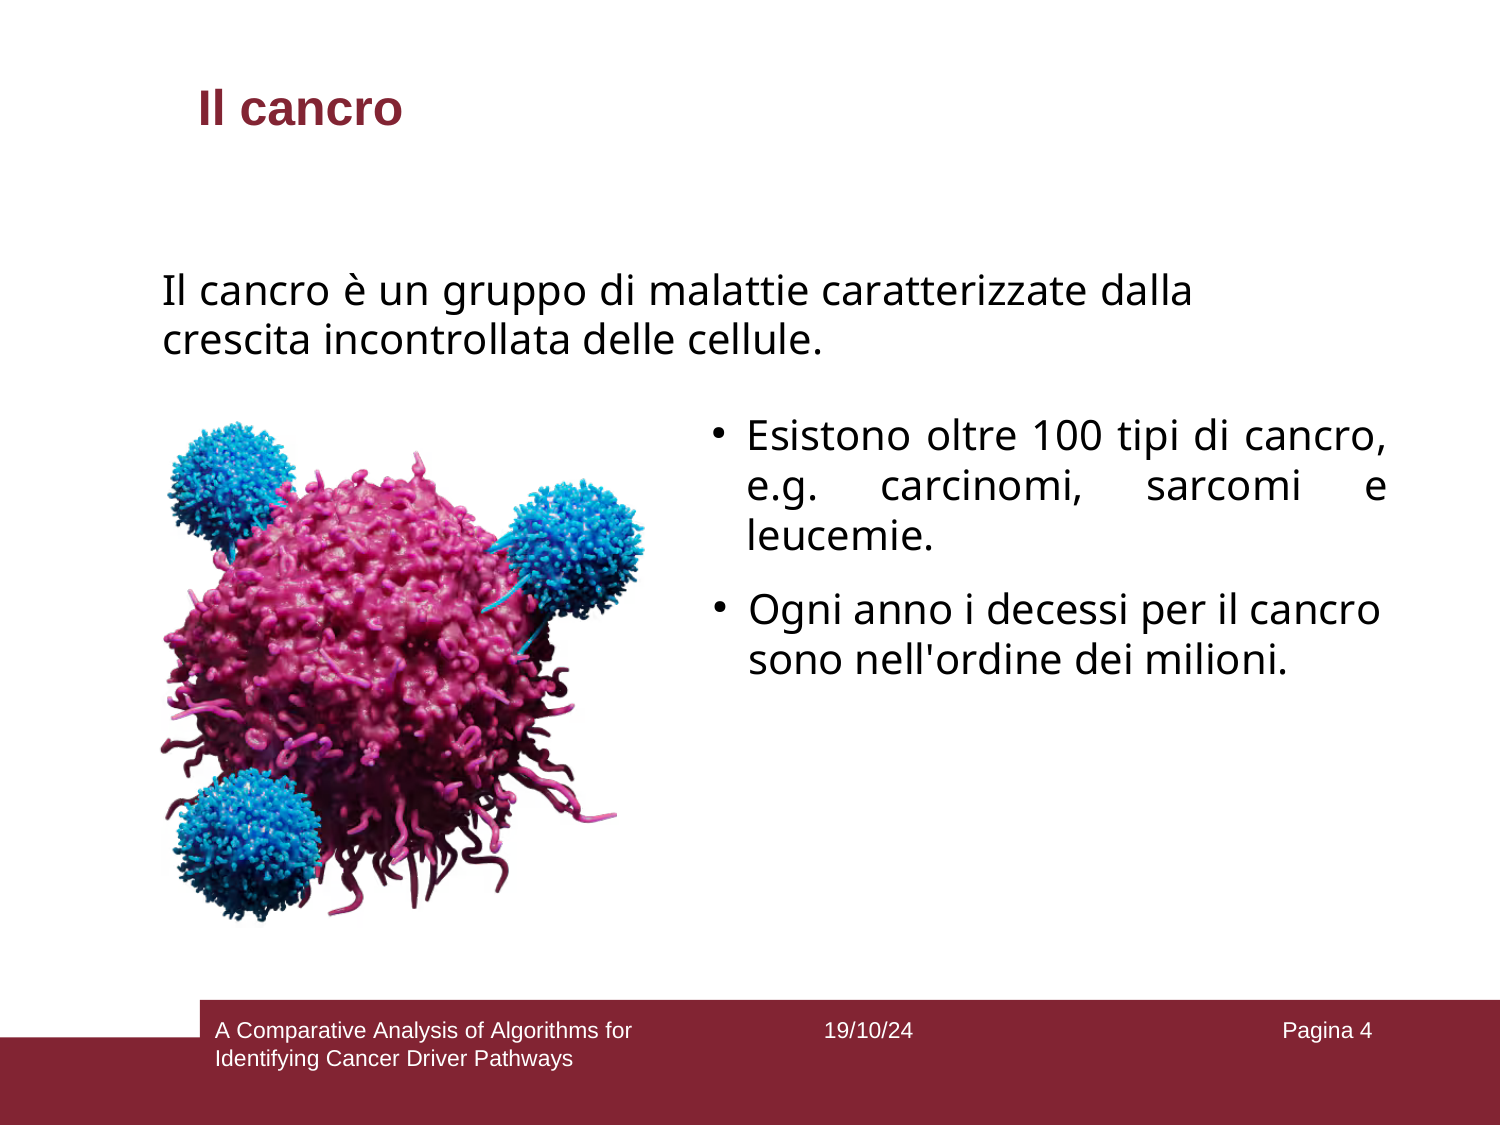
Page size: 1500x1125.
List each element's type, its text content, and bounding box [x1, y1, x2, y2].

text_box Esistono oltre 100 tipi di cancro, e.g. carcinomi, sarcomi e leucemie. [696, 401, 1403, 567]
text_box A Comparative Analysis of Algorithms for Identifying Cancer Driver Pathways [199, 1008, 676, 1084]
text_box Pagina <number> [1074, 1008, 1388, 1084]
picture [144, 418, 653, 928]
text_box 19/10/24 [712, 1008, 1026, 1084]
text_box Il cancro è un gruppo di malattie caratterizzate dalla crescita incontrollata delle cellule. [147, 255, 1359, 371]
text_box Ogni anno i decessi per il cancro sono nell'ordine dei milioni. [697, 575, 1398, 741]
title Il cancro [183, 67, 1400, 150]
